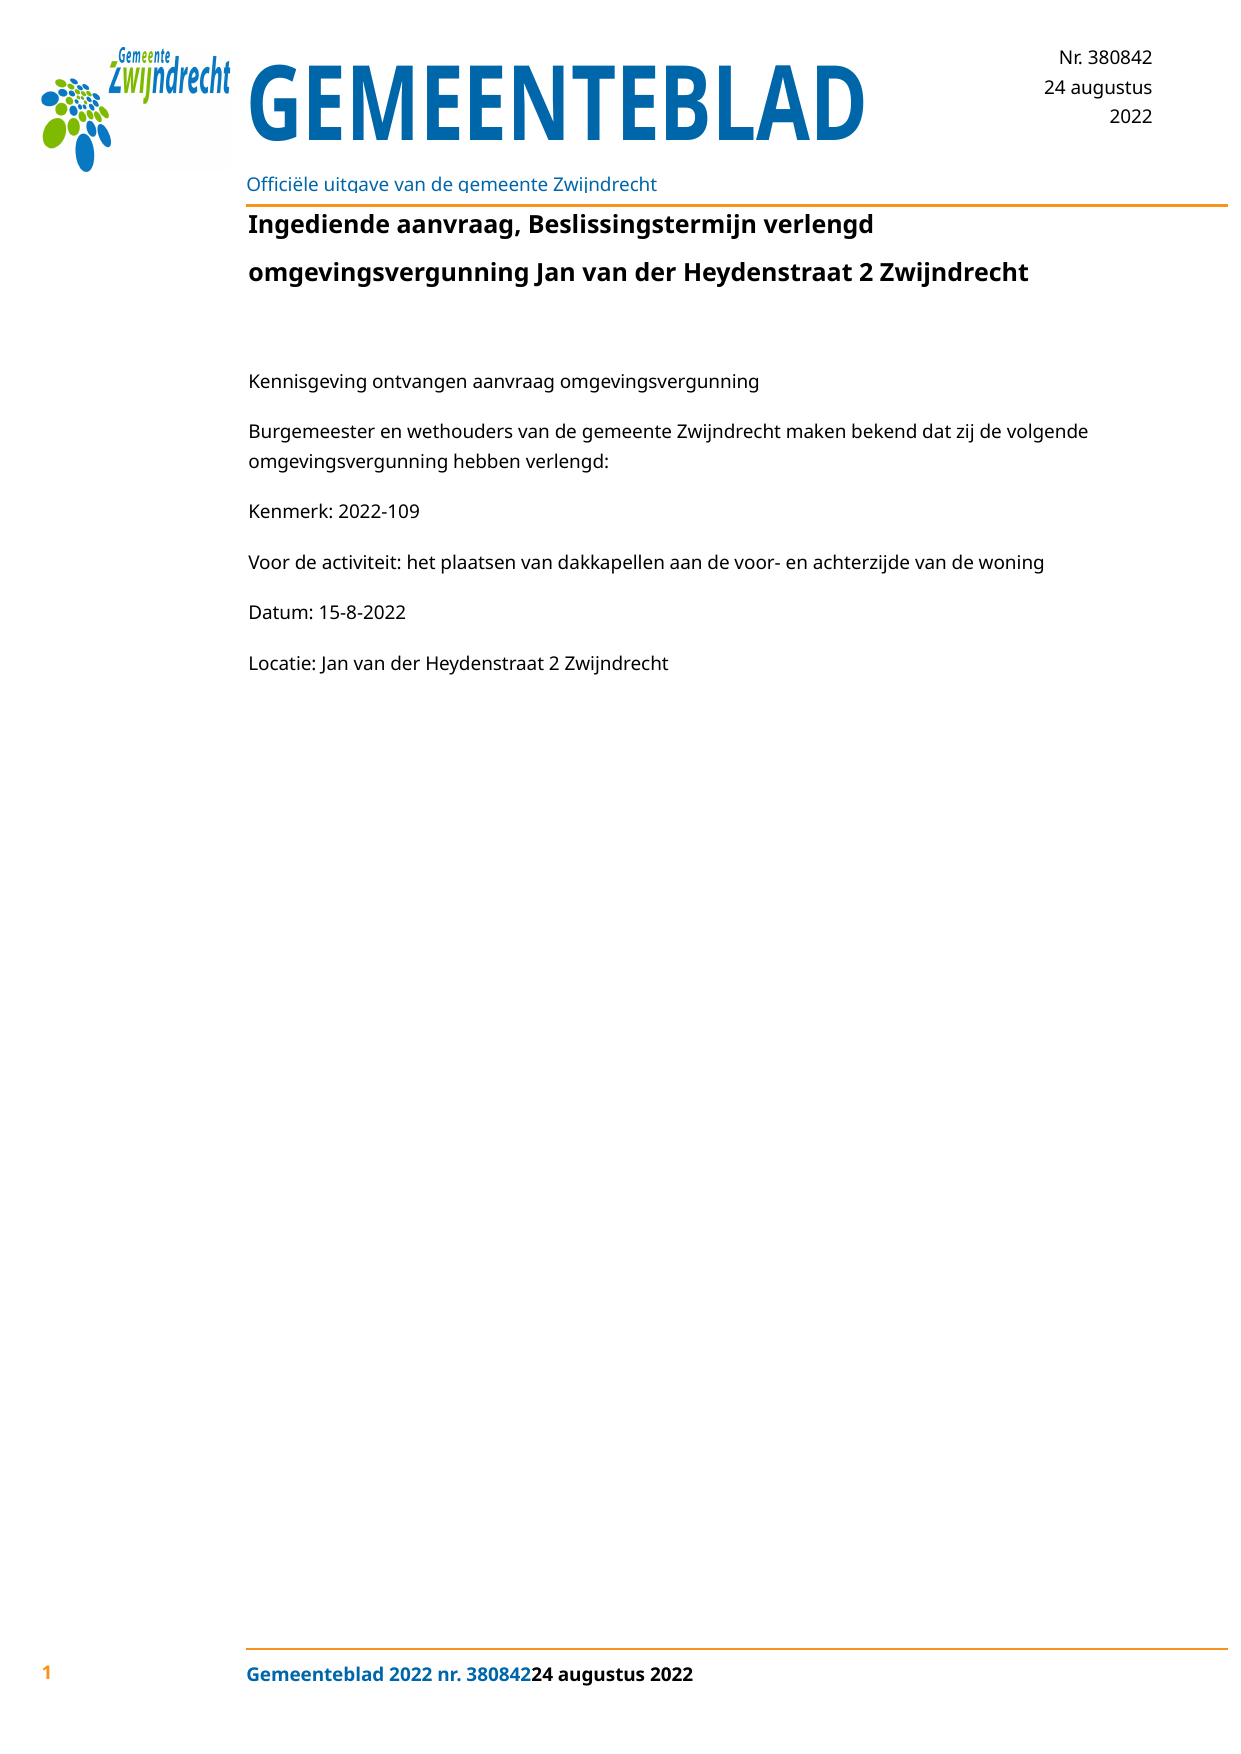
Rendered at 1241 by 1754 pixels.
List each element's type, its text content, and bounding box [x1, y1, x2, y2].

text Kennisgeving ontvangen aanvraag omgevingsvergunning [248, 368, 1152, 394]
text Locatie: Jan van der Heydenstraat 2 Zwijndrecht [248, 650, 1152, 676]
text Ingediende aanvraag, Beslissingstermijn verlengd omgevingsvergunning Jan van der Heydenstraat 2 Zwijndrecht [248, 207, 1152, 288]
text Burgemeester en wethouders van de gemeente Zwijndrecht maken bekend dat zij de volgende omgevingsvergunning hebben verlengd: [248, 419, 1152, 474]
text Voor de activiteit: het plaatsen van dakkapellen aan de voor- en achterzijde van de woning [248, 549, 1152, 575]
text Datum: 15-8-2022 [248, 599, 1152, 625]
text Kenmerk: 2022-109 [248, 499, 1152, 524]
picture [41, 47, 231, 172]
